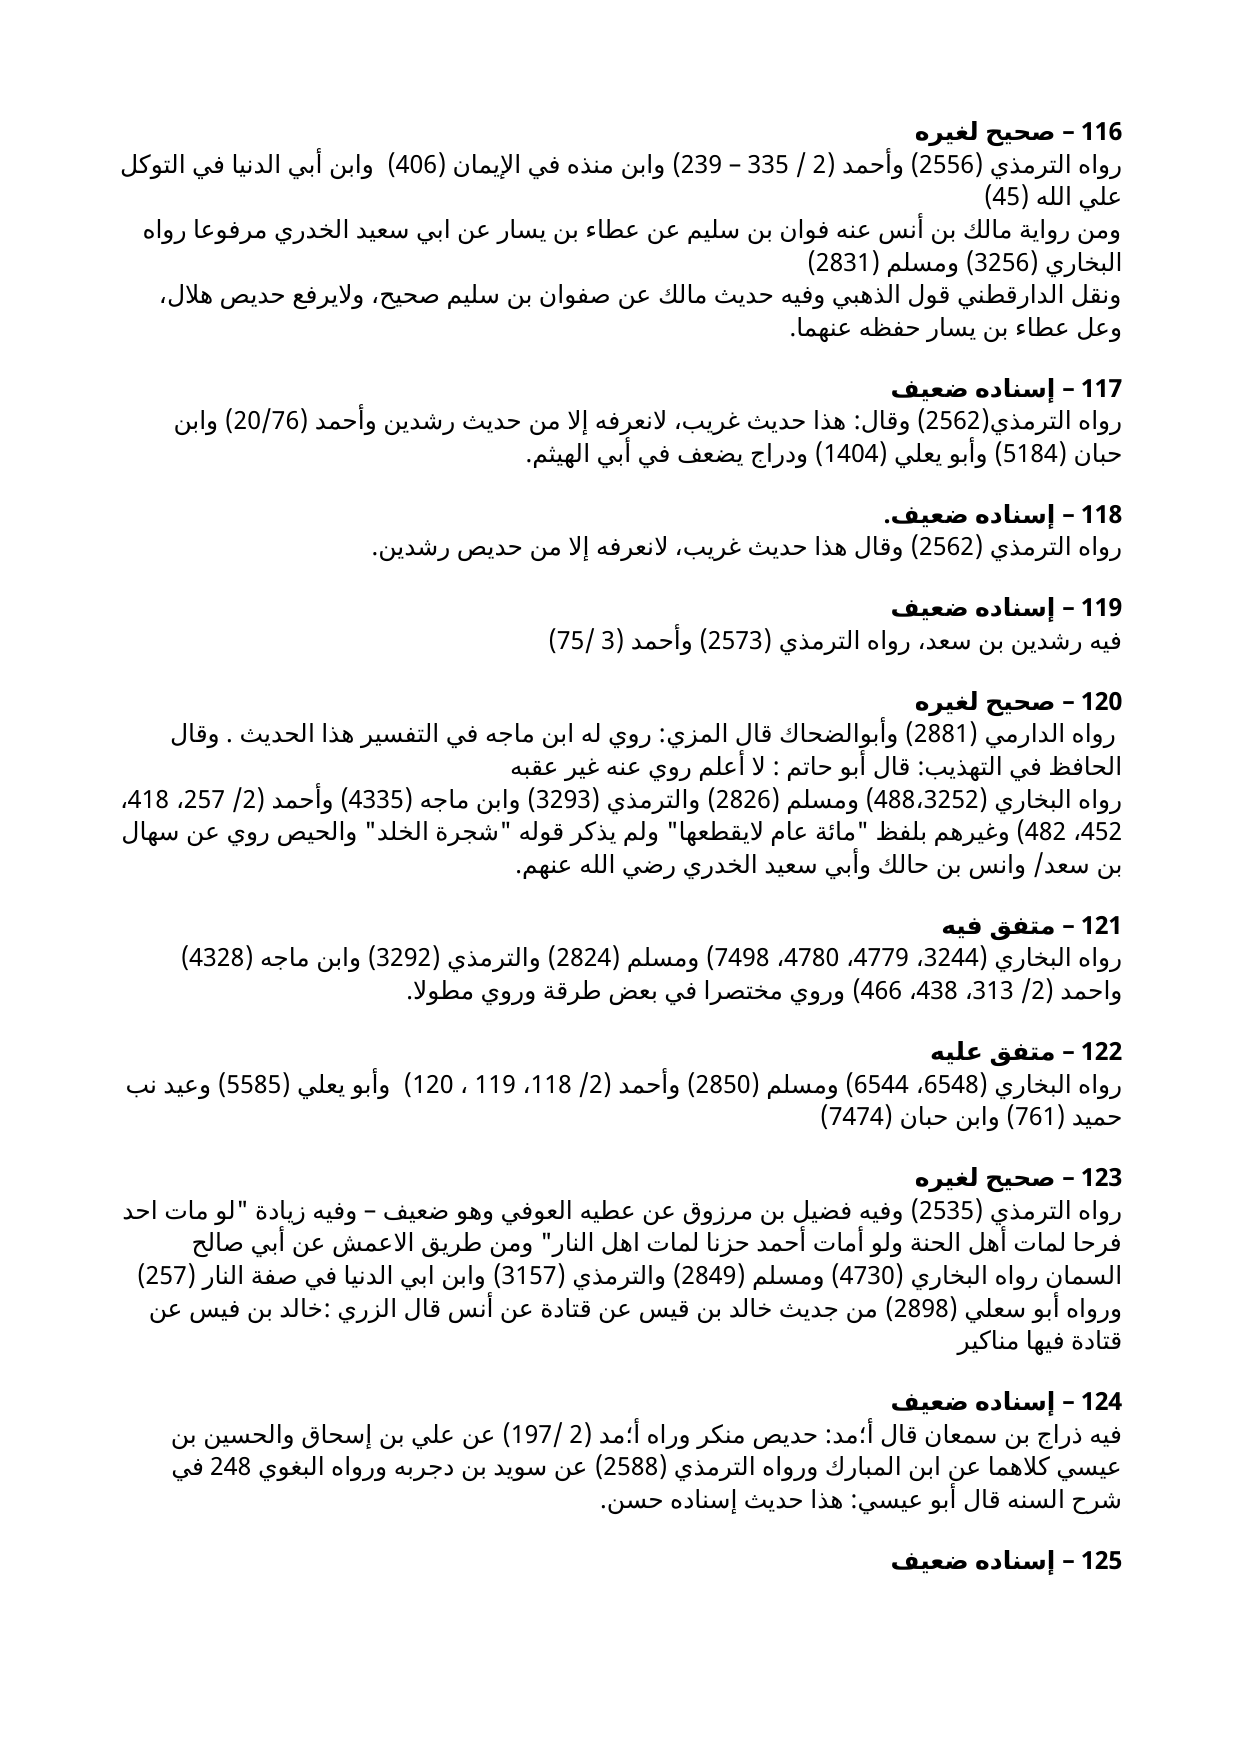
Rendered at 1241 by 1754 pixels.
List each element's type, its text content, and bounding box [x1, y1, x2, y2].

text رواه الدارمي (2881) وأبوالضحاك قال المزي: روي له ابن ماجه في التفسير هذا الحديث . وقال الحافظ في التهذيب: قال أبو حاتم : لا أعلم روي عنه غير عقبه [118, 721, 1122, 786]
text رواه البخاري (488،3252) ومسلم (2826) والترمذي (3293) وابن ماجه (4335) وأحمد (2/ 257، 418، 452، 482) وغيرهم بلفظ "مائة عام لايقطعها" ولم يذكر قوله "شجرة الخلد" والحيص روي عن سهال بن سعد/ وانس بن حالك وأبي سعيد الخدري رضي الله عنهم. [118, 786, 1122, 883]
text فيه رشدين بن سعد، رواه الترمذي (2573) وأحمد (3 /75) [118, 627, 1122, 659]
text ونقل الدارقطني قول الذهبي وفيه حديث مالك عن صفوان بن سليم صحيح، ولايرفع حديص هلال، وعل عطاء بن يسار حفظه عنهما. [118, 281, 1122, 346]
text فيه ذراج بن سمعان قال أ؛مد: حديص منكر وراه أ؛مد (2 /197) عن علي بن إسحاق والحسين بن عيسي كلاهما عن ابن المبارك ورواه الترمذي (2588) عن سويد بن دجربه ورواه البغوي 248 في شرح السنه قال أبو عيسي: هذا حديث إسناده حسن. [118, 1421, 1122, 1518]
text 116 – صحيح لغيره [118, 118, 1122, 151]
text ومن رواية مالك بن أنس عنه فوان بن سليم عن عطاء بن يسار عن ابي سعيد الخدري مرفوعا رواه البخاري (3256) ومسلم (2831) [118, 216, 1122, 281]
text 124 – إسناده ضعيف [118, 1388, 1122, 1421]
text 125 – إسناده ضعيف [118, 1547, 1122, 1579]
text 123 – صحيح لغيره [118, 1164, 1122, 1197]
text رواه الترمذي (2562) وقال هذا حديث غريب، لانعرفه إلا من حديص رشدين. [118, 533, 1122, 566]
text رواه الترمذي (2535) وفيه فضيل بن مرزوق عن عطيه العوفي وهو ضعيف – وفيه زيادة "لو مات احد فرحا لمات أهل الحنة ولو أمات أحمد حزنا لمات اهل النار" ومن طريق الاعمش عن أبي صالح السمان رواه البخاري (4730) ومسلم (2849) والترمذي (3157) وابن ابي الدنيا في صفة النار (257) ورواه أبو سعلي (2898) من جديث خالد بن قيس عن قتادة عن أنس قال الزري :خالد بن فيس عن قتادة فيها مناكير [118, 1197, 1122, 1360]
text 122 – متفق عليه [118, 1038, 1122, 1071]
text رواه البخاري (3244، 4779، 4780، 7498) ومسلم (2824) والترمذي (3292) وابن ماجه (4328) واحمد (2/ 313، 438، 466) وروي مختصرا في بعض طرقة وروي مطولا. [118, 944, 1122, 1010]
text رواه البخاري (6548، 6544) ومسلم (2850) وأحمد (2/ 118، 119 ، 120) وأبو يعلي (5585) وعيد نب حميد (761) وابن حبان (7474) [118, 1071, 1122, 1136]
text 117 – إسناده ضعيف [118, 375, 1122, 407]
text رواه الترمذي(2562) وقال: هذا حديث غريب، لانعرفه إلا من حديث رشدين وأحمد (20/76) وابن حبان (5184) وأبو يعلي (1404) ودراج يضعف في أبي الهيثم. [118, 407, 1122, 472]
text 118 – إسناده ضعيف. [118, 501, 1122, 533]
text 120 – صحيح لغيره [118, 688, 1122, 721]
text رواه الترمذي (2556) وأحمد (2 / 335 – 239) وابن منذه في الإيمان (406) وابن أبي الدنيا في التوكل علي الله (45) [118, 151, 1122, 216]
text 121 – متفق فيه [118, 912, 1122, 944]
text 119 – إسناده ضعيف [118, 594, 1122, 627]
